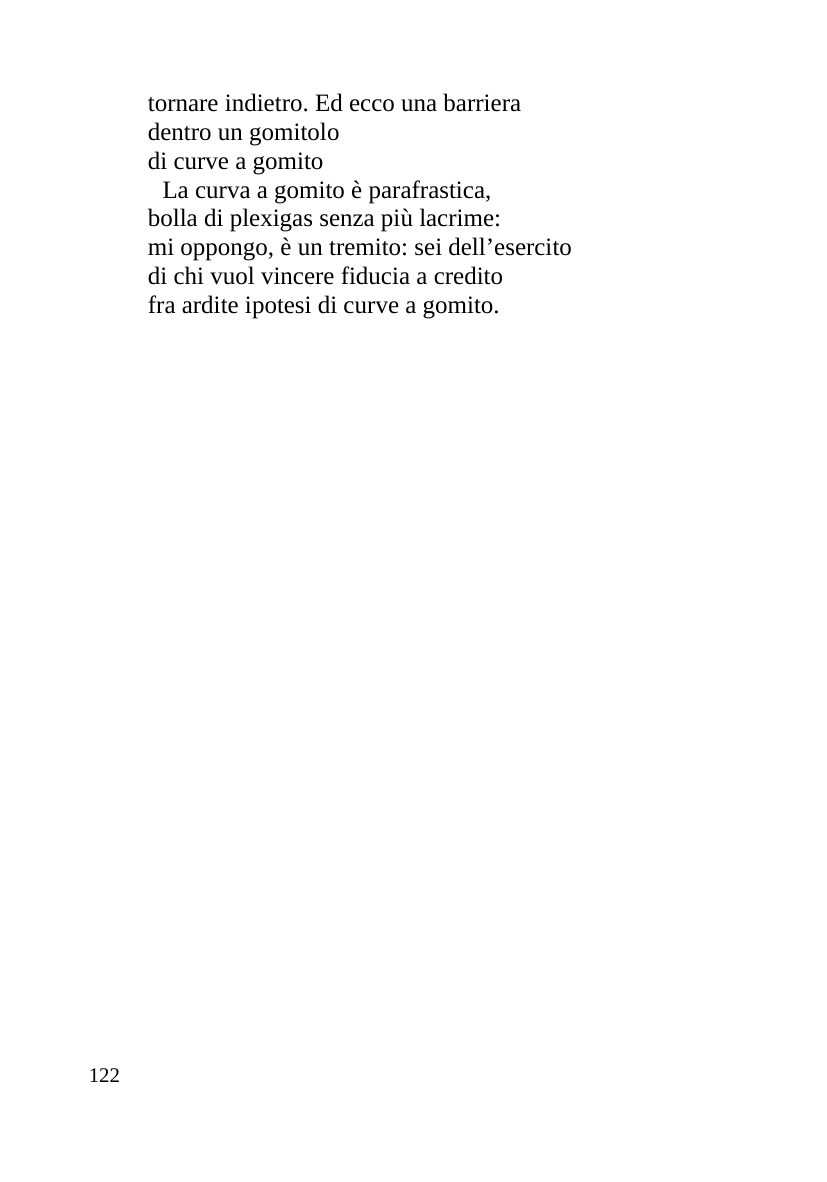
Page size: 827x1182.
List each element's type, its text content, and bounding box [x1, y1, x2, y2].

text dentro un gomitolo [148, 117, 738, 146]
text fra ardite ipotesi di curve a gomito. [148, 290, 738, 318]
text tornare indietro. Ed ecco una barriera [148, 88, 738, 117]
text La curva a gomito è parafrastica, [88, 175, 738, 203]
text di chi vuol vincere fiducia a credito [148, 261, 738, 290]
text mi oppongo, è un tremito: sei dell’esercito [148, 232, 738, 261]
text bolla di plexigas senza più lacrime: [148, 203, 738, 232]
text di curve a gomito [148, 146, 738, 175]
